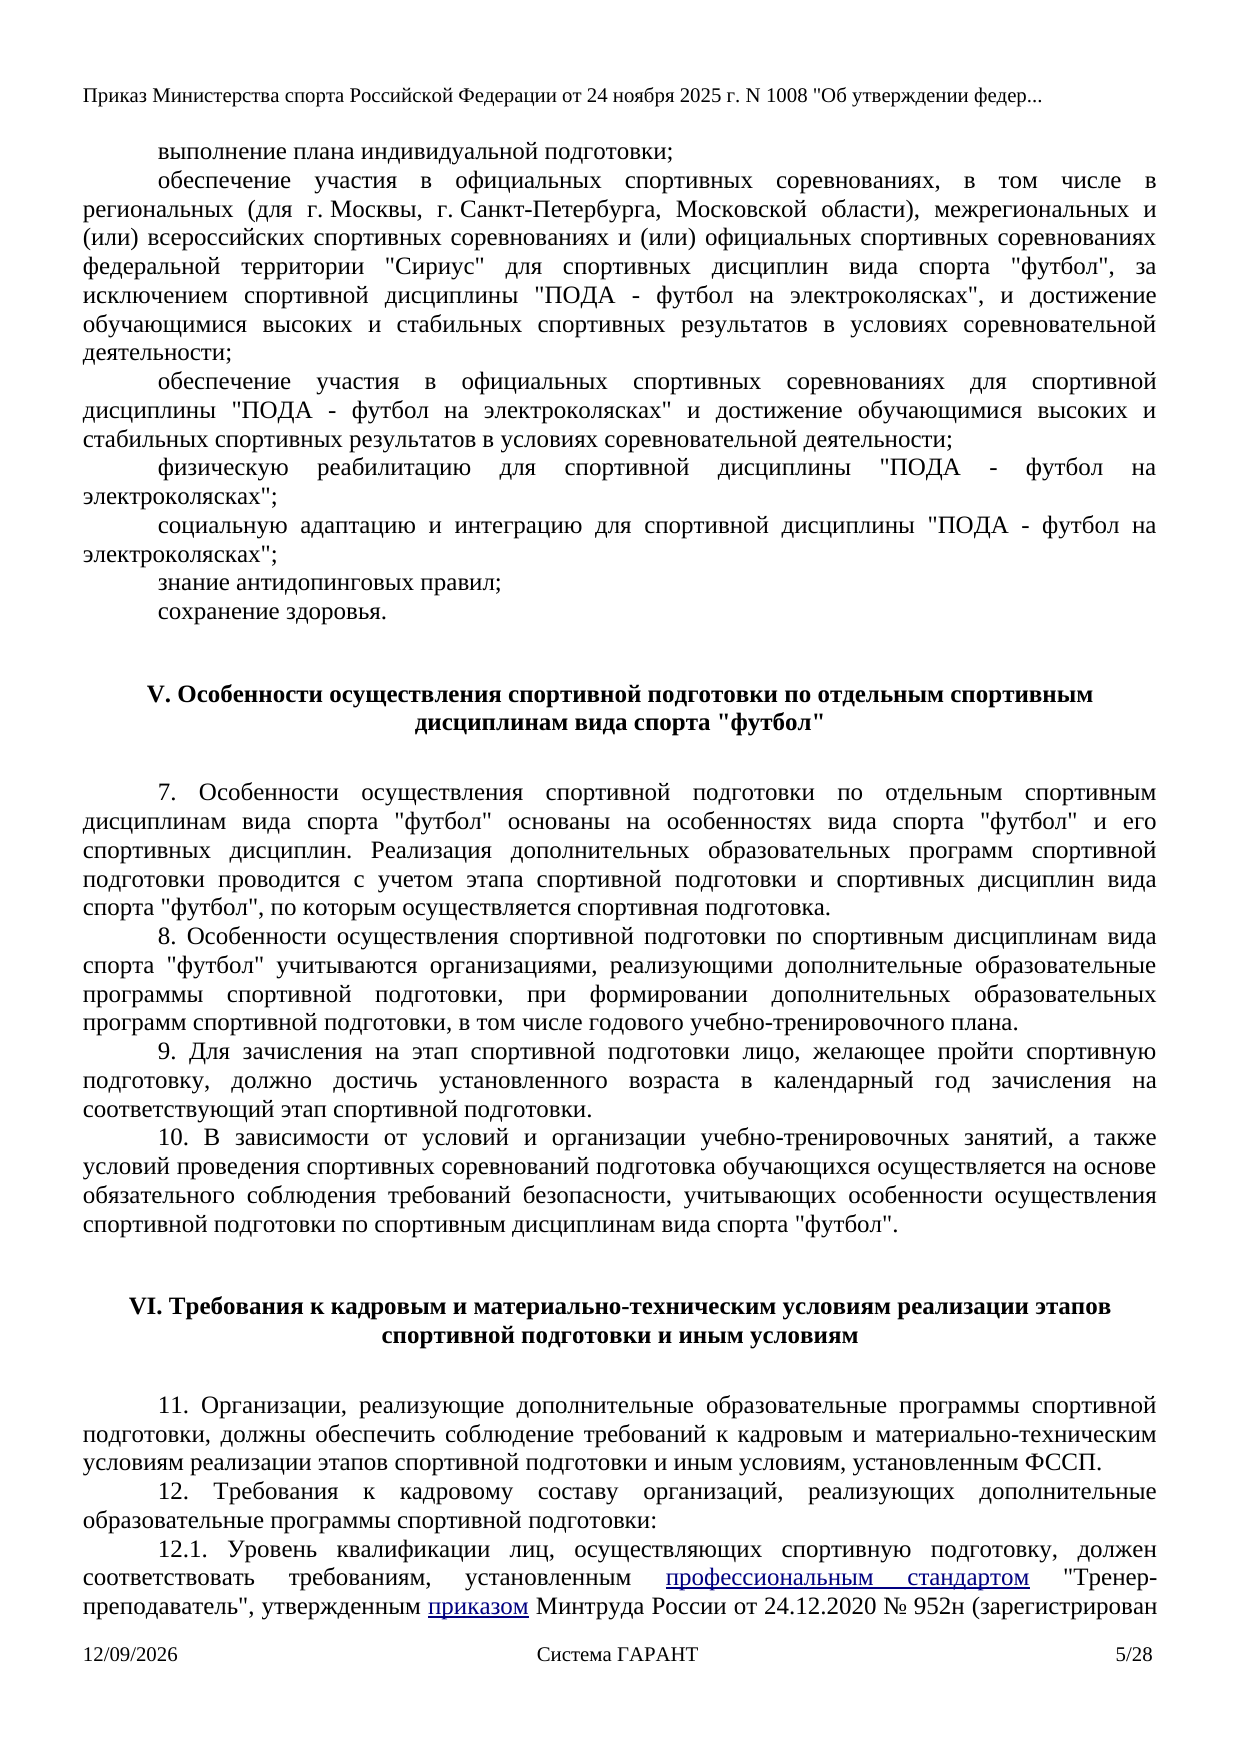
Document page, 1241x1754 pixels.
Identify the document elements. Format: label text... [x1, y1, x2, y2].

text 10. В зависимости от условий и организации учебно-тренировочных занятий, а также условий проведения спортивных соревнований подготовка обучающихся осуществляется на основе обязательного соблюдения требований безопасности, учитывающих особенности осуществления спортивной подготовки по спортивным дисциплинам вида спорта "футбол". [83, 1122, 1157, 1237]
subtitle V. Особенности осуществления спортивной подготовки по отдельным спортивным дисциплинам вида спорта "футбол" [83, 679, 1157, 736]
text 12. Требования к кадровому составу организаций, реализующих дополнительные образовательные программы спортивной подготовки: [83, 1476, 1157, 1534]
text 7. Особенности осуществления спортивной подготовки по отдельным спортивным дисциплинам вида спорта "футбол" основаны на особенностях вида спорта "футбол" и его спортивных дисциплин. Реализация дополнительных образовательных программ спортивной подготовки проводится с учетом этапа спортивной подготовки и спортивных дисциплин вида спорта "футбол", по которым осуществляется спортивная подготовка. [83, 777, 1157, 921]
text обеспечение участия в официальных спортивных соревнованиях для спортивной дисциплины "ПОДА - футбол на электроколясках" и достижение обучающимися высоких и стабильных спортивных результатов в условиях соревновательной деятельности; [83, 366, 1157, 452]
text социальную адаптацию и интеграцию для спортивной дисциплины "ПОДА - футбол на электроколясках"; [83, 510, 1157, 567]
subtitle VI. Требования к кадровым и материально-техническим условиям реализации этапов спортивной подготовки и иным условиям [83, 1291, 1157, 1349]
text 8. Особенности осуществления спортивной подготовки по спортивным дисциплинам вида спорта "футбол" учитываются организациями, реализующими дополнительные образовательные программы спортивной подготовки, при формировании дополнительных образовательных программ спортивной подготовки, в том числе годового учебно-тренировочного плана. [83, 921, 1157, 1036]
text 9. Для зачисления на этап спортивной подготовки лицо, желающее пройти спортивную подготовку, должно достичь установленного возраста в календарный год зачисления на соответствующий этап спортивной подготовки. [83, 1036, 1157, 1122]
text 12.1. Уровень квалификации лиц, осуществляющих спортивную подготовку, должен соответствовать требованиям, установленным профессиональным стандартом "Тренер-преподаватель", утвержденным приказом Минтруда России от 24.12.2020 № 952н (зарегистрирован [83, 1534, 1157, 1620]
text выполнение плана индивидуальной подготовки; [83, 136, 1157, 165]
text физическую реабилитацию для спортивной дисциплины "ПОДА - футбол на электроколясках"; [83, 452, 1157, 510]
text обеспечение участия в официальных спортивных соревнованиях, в том числе в региональных (для г. Москвы, г. Санкт-Петербурга, Московской области), межрегиональных и (или) всероссийских спортивных соревнованиях и (или) официальных спортивных соревнованиях федеральной территории "Сириус" для спортивных дисциплин вида спорта "футбол", за исключением спортивной дисциплины "ПОДА - футбол на электроколясках", и достижение обучающимися высоких и стабильных спортивных результатов в условиях соревновательной деятельности; [83, 165, 1157, 366]
text знание антидопинговых правил; [83, 567, 1157, 596]
text сохранение здоровья. [83, 596, 1157, 625]
text 11. Организации, реализующие дополнительные образовательные программы спортивной подготовки, должны обеспечить соблюдение требований к кадровым и материально-техническим условиям реализации этапов спортивной подготовки и иным условиям, установленным ФССП. [83, 1390, 1157, 1476]
